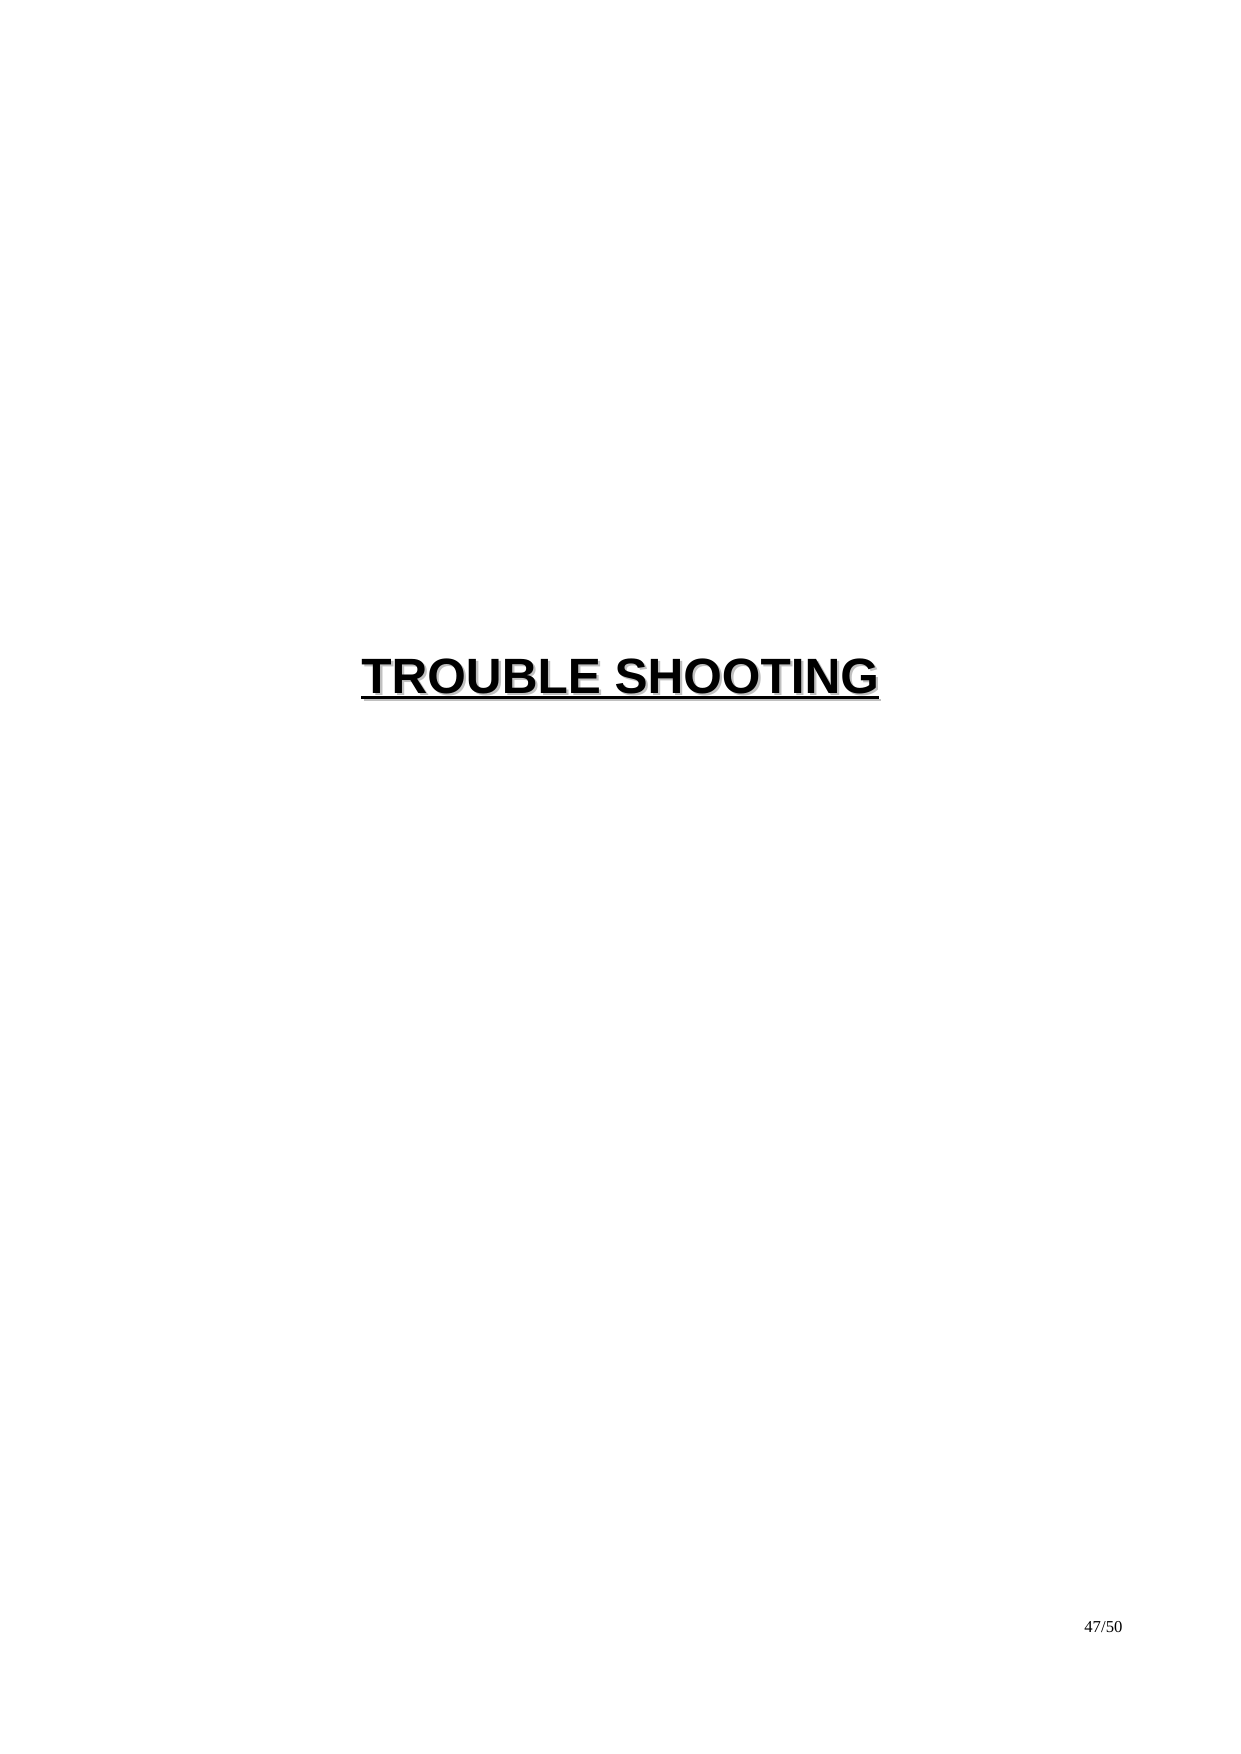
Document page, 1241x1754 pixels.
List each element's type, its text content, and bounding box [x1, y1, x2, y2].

subtitle TROUBLE SHOOTING [118, 647, 1122, 704]
